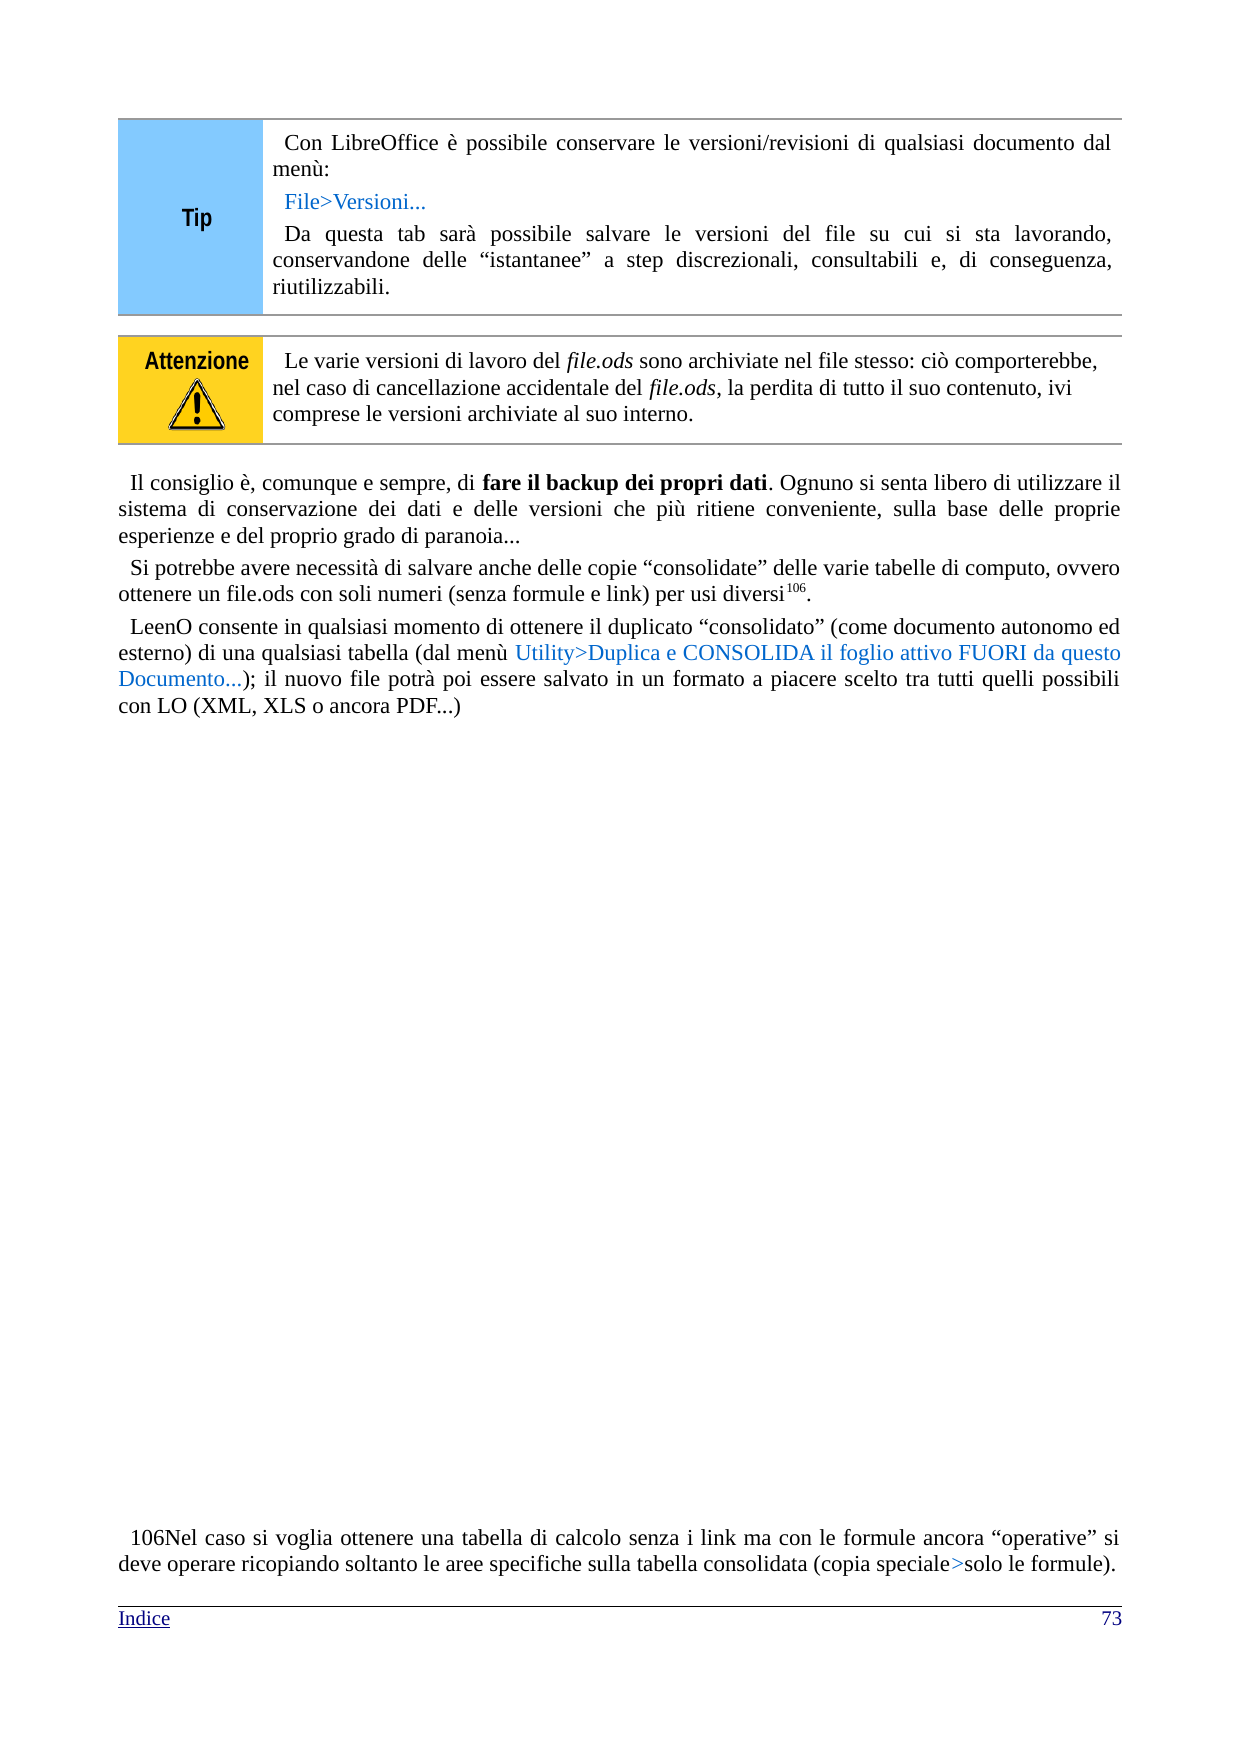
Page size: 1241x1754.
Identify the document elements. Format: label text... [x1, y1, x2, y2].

text Si potrebbe avere necessità di salvare anche delle copie “consolidate” delle varie tabelle di computo, ovvero ottenere un file.ods con soli numeri (senza formule e link) per usi diversi. [118, 554, 1122, 607]
table_header Attenzione [118, 337, 263, 443]
table_header Le varie versioni di lavoro del file.ods sono archiviate nel file stesso: ciò comporterebbe, nel caso di cancellazione accidentale del file.ods, la perdita di tutto il suo contenuto, ivi comprese le versioni archiviate al suo interno. [264, 337, 1122, 443]
table_header Tip [118, 120, 263, 314]
text Nel caso si voglia ottenere una tabella di calcolo senza i link ma con le formule ancora “operative” si deve operare ricopiando soltanto le aree specifiche sulla tabella consolidata (copia speciale>solo le formule). [118, 1523, 1122, 1576]
text Il consiglio è, comunque e sempre, di fare il backup dei propri dati. Ognuno si senta libero di utilizzare il sistema di conservazione dei dati e delle versioni che più ritiene conveniente, sulla base delle proprie esperienze e del proprio grado di paranoia... [118, 469, 1122, 548]
picture [164, 374, 229, 434]
text LeenO consente in qualsiasi momento di ottenere il duplicato “consolidato” (come documento autonomo ed esterno) di una qualsiasi tabella (dal menù Utility>Duplica e CONSOLIDA il foglio attivo FUORI da questo Documento...); il nuovo file potrà poi essere salvato in un formato a piacere scelto tra tutti quelli possibili con LO (XML, XLS o ancora PDF...) [118, 613, 1122, 718]
table_header Con LibreOffice è possibile conservare le versioni/revisioni di qualsiasi documento dal menù: File>Versioni... Da questa tab sarà possibile salvare le versioni del file su cui si sta lavorando, conservandone delle “istantanee” a step discrezionali, consultabili e, di conseguenza, riutilizzabili. [264, 120, 1122, 314]
